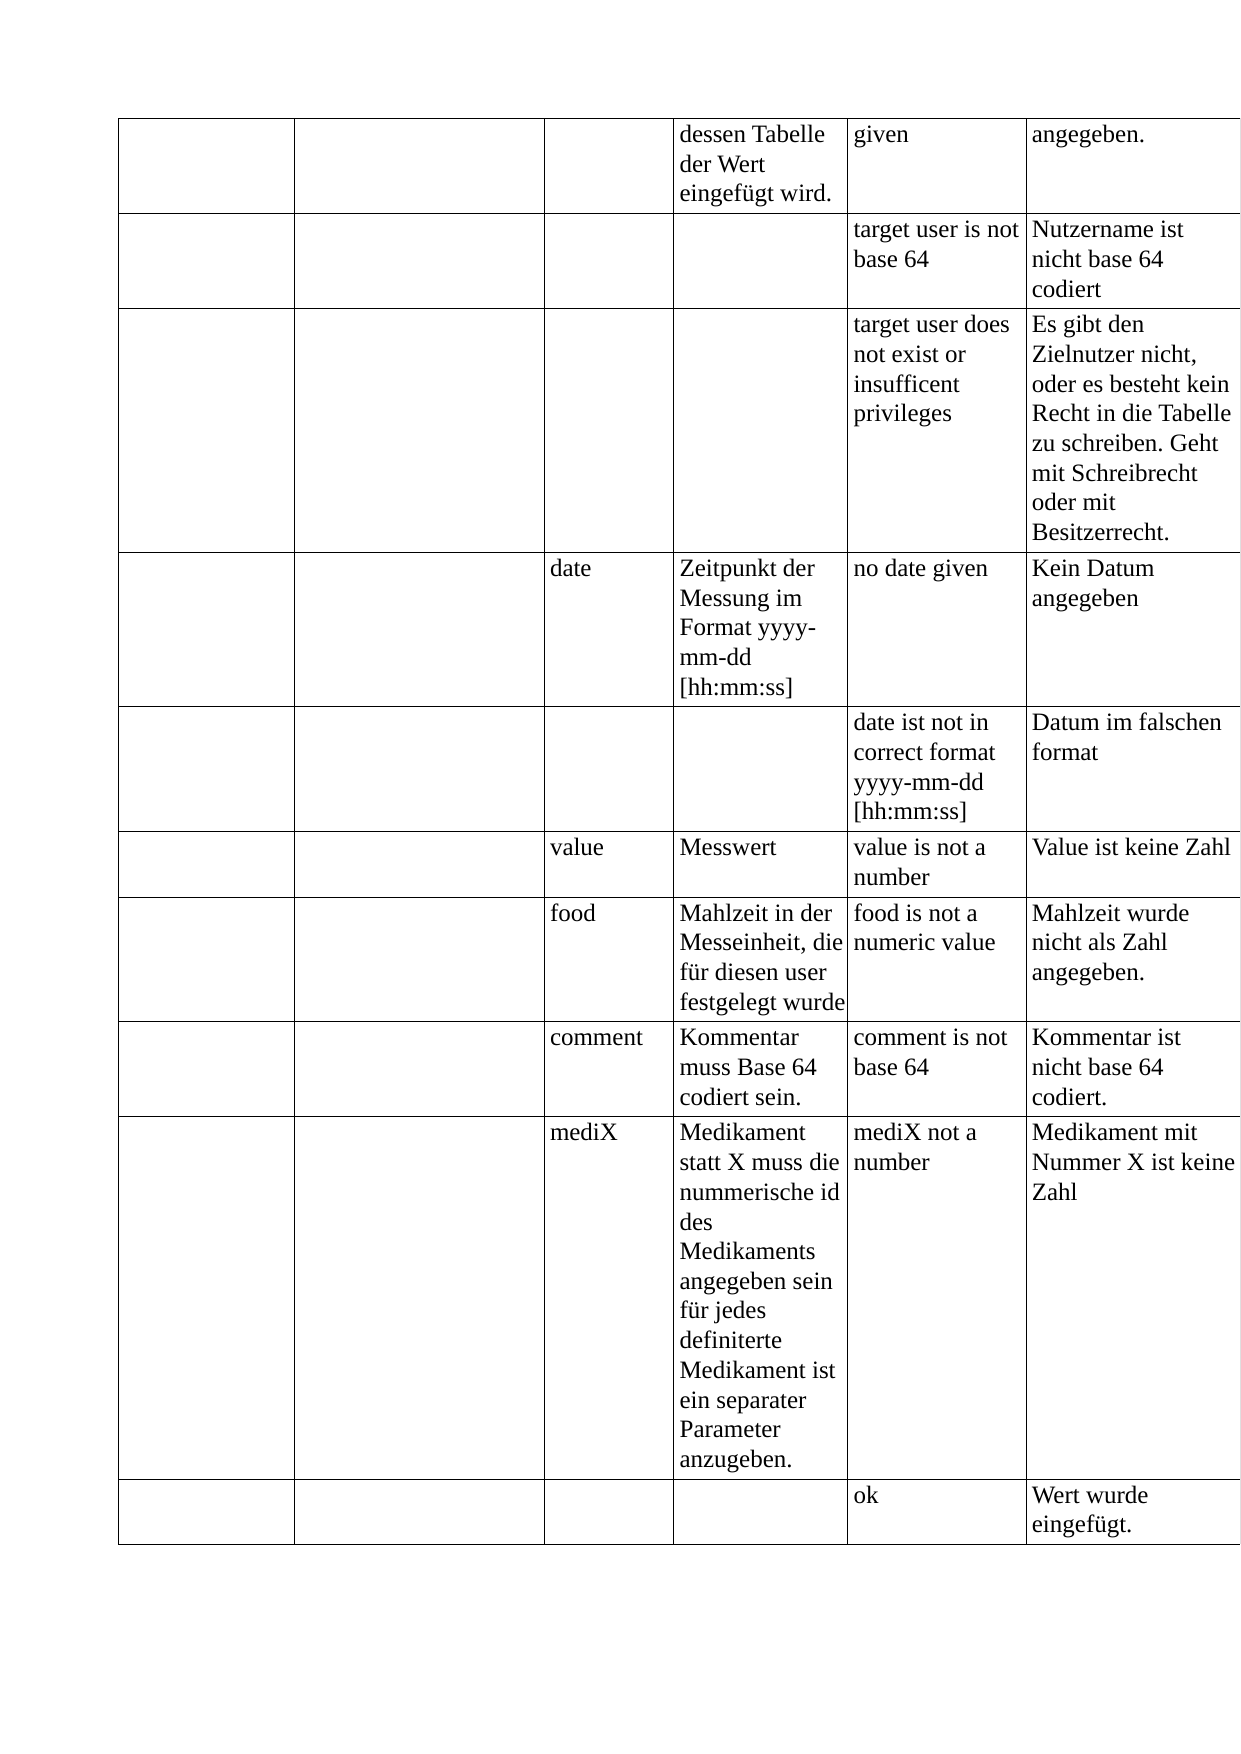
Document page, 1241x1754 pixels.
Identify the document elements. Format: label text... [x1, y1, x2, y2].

table_cell [119, 553, 294, 706]
table_cell Medikament mit Nummer X ist keine Zahl [1027, 1117, 1240, 1479]
table_cell [674, 214, 847, 308]
table_cell [295, 553, 544, 706]
table_cell [545, 119, 673, 213]
table_cell [545, 707, 673, 831]
table_cell [674, 309, 847, 552]
table_cell [295, 1022, 544, 1116]
table_cell food is not a numeric value [848, 898, 1026, 1021]
table_cell [295, 707, 544, 831]
table_cell [119, 1022, 294, 1116]
table_cell Kommentar muss Base 64 codiert sein. [674, 1022, 847, 1116]
table_cell given [848, 119, 1026, 213]
table_cell [545, 214, 673, 308]
table_cell ok [848, 1480, 1026, 1544]
table_cell [295, 1117, 544, 1479]
table_cell food [545, 898, 673, 1021]
table_cell [674, 1480, 847, 1544]
table_cell Messwert [674, 832, 847, 897]
table_cell dessen Tabelle der Wert eingefügt wird. [674, 119, 847, 213]
table_cell Nutzername ist nicht base 64 codiert [1027, 214, 1240, 308]
table_cell [545, 309, 673, 552]
table_cell [674, 707, 847, 831]
table_cell comment is not base 64 [848, 1022, 1026, 1116]
table_cell [119, 214, 294, 308]
table_cell [119, 707, 294, 831]
table_cell [295, 214, 544, 308]
table_cell value is not a number [848, 832, 1026, 897]
table_cell date ist not in correct format yyyy-mm-dd [hh:mm:ss] [848, 707, 1026, 831]
table_cell angegeben. [1027, 119, 1240, 213]
table_cell [295, 832, 544, 897]
table_cell no date given [848, 553, 1026, 706]
table_cell [119, 1480, 294, 1544]
table_cell Wert wurde eingefügt. [1027, 1480, 1240, 1544]
table_cell Kommentar ist nicht base 64 codiert. [1027, 1022, 1240, 1116]
table_cell [295, 1480, 544, 1544]
table_cell target user is not base 64 [848, 214, 1026, 308]
table_cell [119, 119, 294, 213]
table_cell Mahlzeit in der Messeinheit, die für diesen user festgelegt wurde [674, 898, 847, 1021]
table_cell mediX not a number [848, 1117, 1026, 1479]
table_cell [295, 309, 544, 552]
table_cell [119, 832, 294, 897]
table_cell [295, 119, 544, 213]
table_cell Zeitpunkt der Messung im Format yyyy-mm-dd [hh:mm:ss] [674, 553, 847, 706]
table_cell target user does not exist or insufficent privileges [848, 309, 1026, 552]
table_cell [295, 898, 544, 1021]
table_cell Value ist keine Zahl [1027, 832, 1240, 897]
table_cell comment [545, 1022, 673, 1116]
table_cell date [545, 553, 673, 706]
table_cell [119, 1117, 294, 1479]
table_cell Es gibt den Zielnutzer nicht, oder es besteht kein Recht in die Tabelle zu schreiben. Geht mit Schreibrecht oder mit Besitzerrecht. [1027, 309, 1240, 552]
table_cell Kein Datum angegeben [1027, 553, 1240, 706]
table_cell [545, 1480, 673, 1544]
table_cell mediX [545, 1117, 673, 1479]
table_cell Datum im falschen format [1027, 707, 1240, 831]
table_cell Medikament statt X muss die nummerische id des Medikaments angegeben sein für jedes definiterte Medikament ist ein separater Parameter anzugeben. [674, 1117, 847, 1479]
table_cell [119, 309, 294, 552]
table_cell Mahlzeit wurde nicht als Zahl angegeben. [1027, 898, 1240, 1021]
table_cell value [545, 832, 673, 897]
table_cell [119, 898, 294, 1021]
